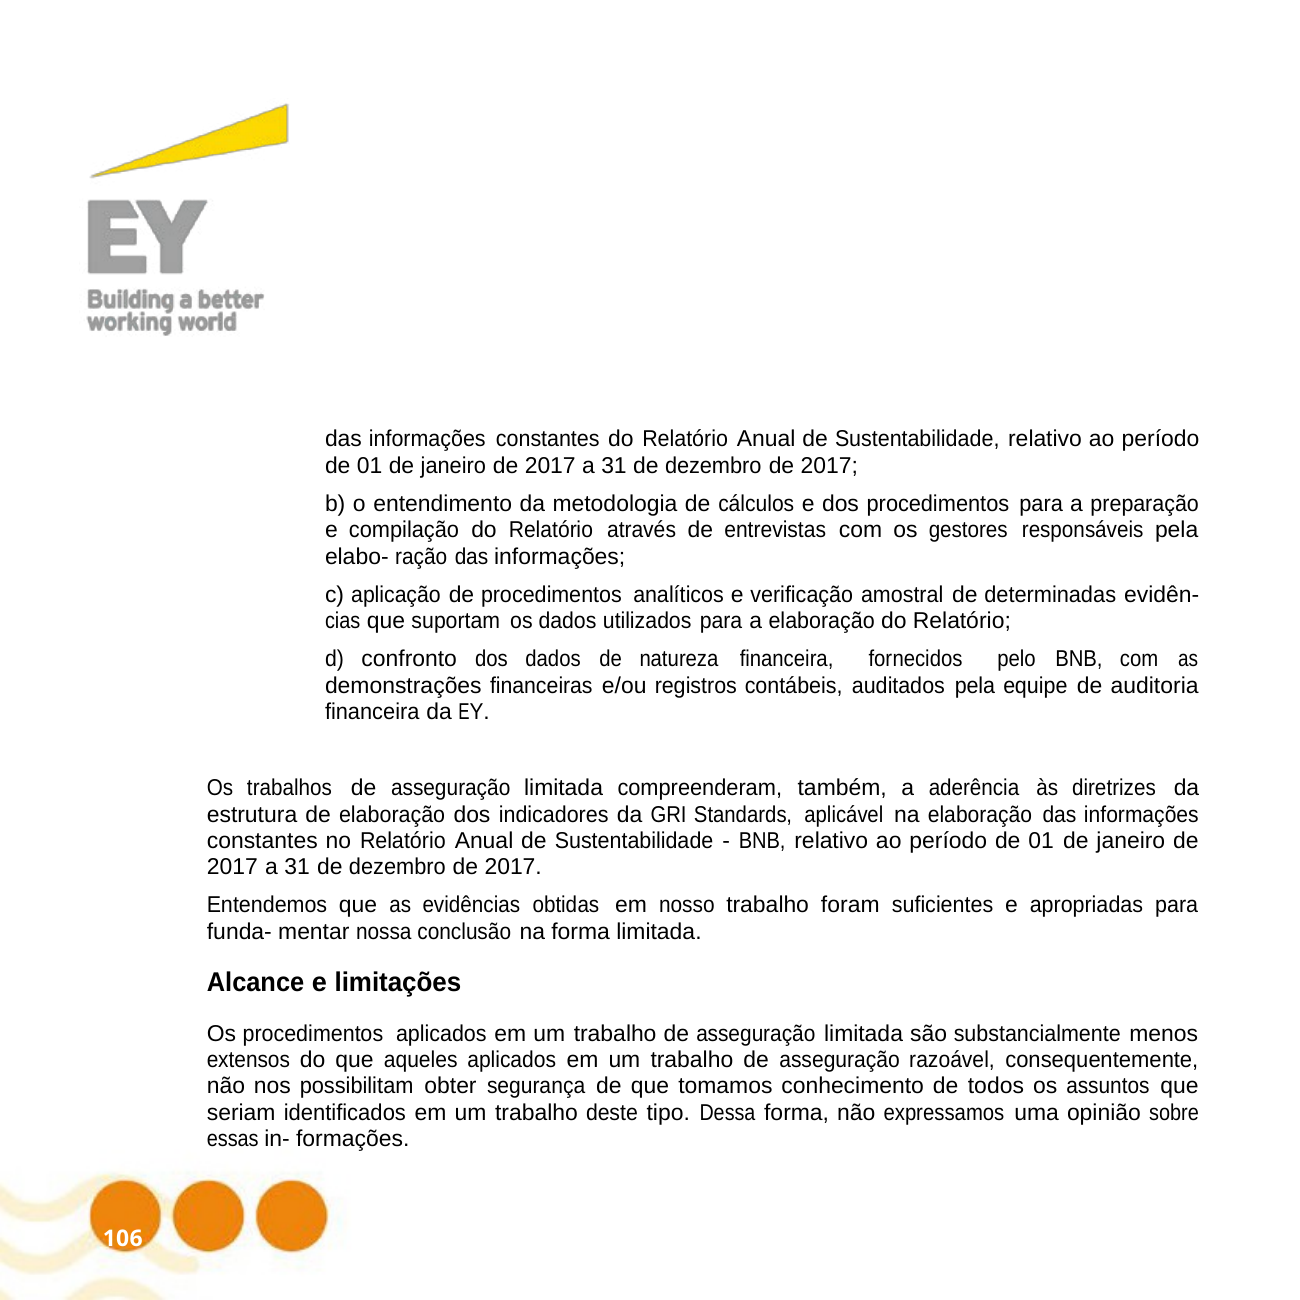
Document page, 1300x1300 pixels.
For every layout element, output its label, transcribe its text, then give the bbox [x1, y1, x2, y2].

text Os trabalhos de asseguração limitada compreenderam, também, a aderência às diretrizes da estrutura de elaboração dos indicadores da GRI Standards, aplicável na elaboração das informações constantes no Relatório Anual de Sustentabilidade - BNB, relativo ao período de 01 de janeiro de 2017 a 31 de dezembro de 2017. [207, 774, 1199, 880]
text das informações constantes do Relatório Anual de Sustentabilidade, relativo ao período de 01 de janeiro de 2017 a 31 de dezembro de 2017; [325, 425, 1199, 478]
picture [0, 0, 1300, 1300]
text c) aplicação de procedimentos analíticos e verificação amostral de determinadas evidên- cias que suportam os dados utilizados para a elaboração do Relatório; [325, 581, 1199, 633]
text Entendemos que as evidências obtidas em nosso trabalho foram suficientes e apropriadas para funda- mentar nossa conclusão na forma limitada. [207, 891, 1199, 944]
text d) confronto dos dados de natureza financeira, fornecidos pelo BNB, com as demonstrações financeiras e/ou registros contábeis, auditados pela equipe de auditoria financeira da EY. [325, 645, 1199, 724]
text b) o entendimento da metodologia de cálculos e dos procedimentos para a preparação e compilação do Relatório através de entrevistas com os gestores responsáveis pela elabo- ração das informações; [325, 490, 1199, 569]
text Os procedimentos aplicados em um trabalho de asseguração limitada são substancialmente menos extensos do que aqueles aplicados em um trabalho de asseguração razoável, consequentemente, não nos possibilitam obter segurança de que tomamos conhecimento de todos os assuntos que seriam identificados em um trabalho deste tipo. Dessa forma, não expressamos uma opinião sobre essas in- formações. [207, 1020, 1199, 1151]
text 106 [103, 1223, 1205, 1256]
text Alcance e limitações [207, 966, 469, 997]
